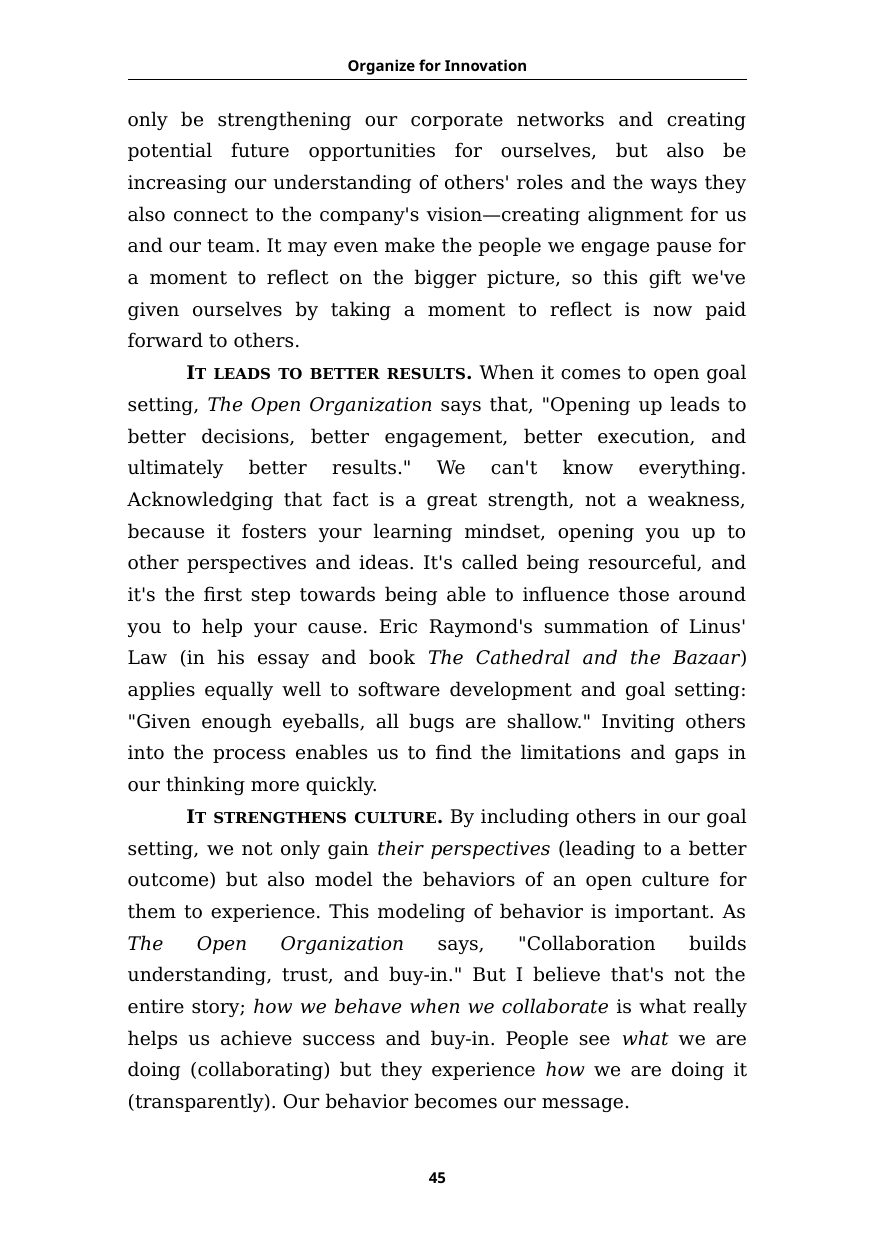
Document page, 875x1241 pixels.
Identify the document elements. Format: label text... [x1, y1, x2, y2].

text It leads to better results. When it comes to open goal setting, The Open Organization says that, "Opening up leads to better decisions, better engagement, better execution, and ultimately better results." We can't know everything. Acknowledging that fact is a great strength, not a weakness, because it fosters your learning mindset, opening you up to other perspectives and ideas. It's called being resourceful, and it's the first step towards being able to influence those around you to help your cause. Eric Raymond's summation of Linus' Law (in his essay and book The Cathedral and the Bazaar) applies equally well to software development and goal setting: "Given enough eyeballs, all bugs are shallow." Inviting others into the process enables us to find the limitations and gaps in our thinking more quickly. [127, 362, 747, 796]
text It strengthens culture. By including others in our goal setting, we not only gain their perspectives (leading to a better outcome) but also model the behaviors of an open culture for them to experience. This modeling of behavior is important. As The Open Organization says, "Collaboration builds understanding, trust, and buy-in." But I believe that's not the entire story; how we behave when we collaborate is what really helps us achieve success and buy-in. People see what we are doing (collaborating) but they experience how we are doing it (transparently). Our behavior becomes our message. [127, 806, 747, 1113]
text only be strengthening our corporate networks and creating potential future opportunities for ourselves, but also be increasing our understanding of others' roles and the ways they also connect to the company's vision—creating alignment for us and our team. It may even make the people we engage pause for a moment to reflect on the bigger picture, so this gift we've given ourselves by taking a moment to reflect is now paid forward to others. [127, 109, 747, 352]
